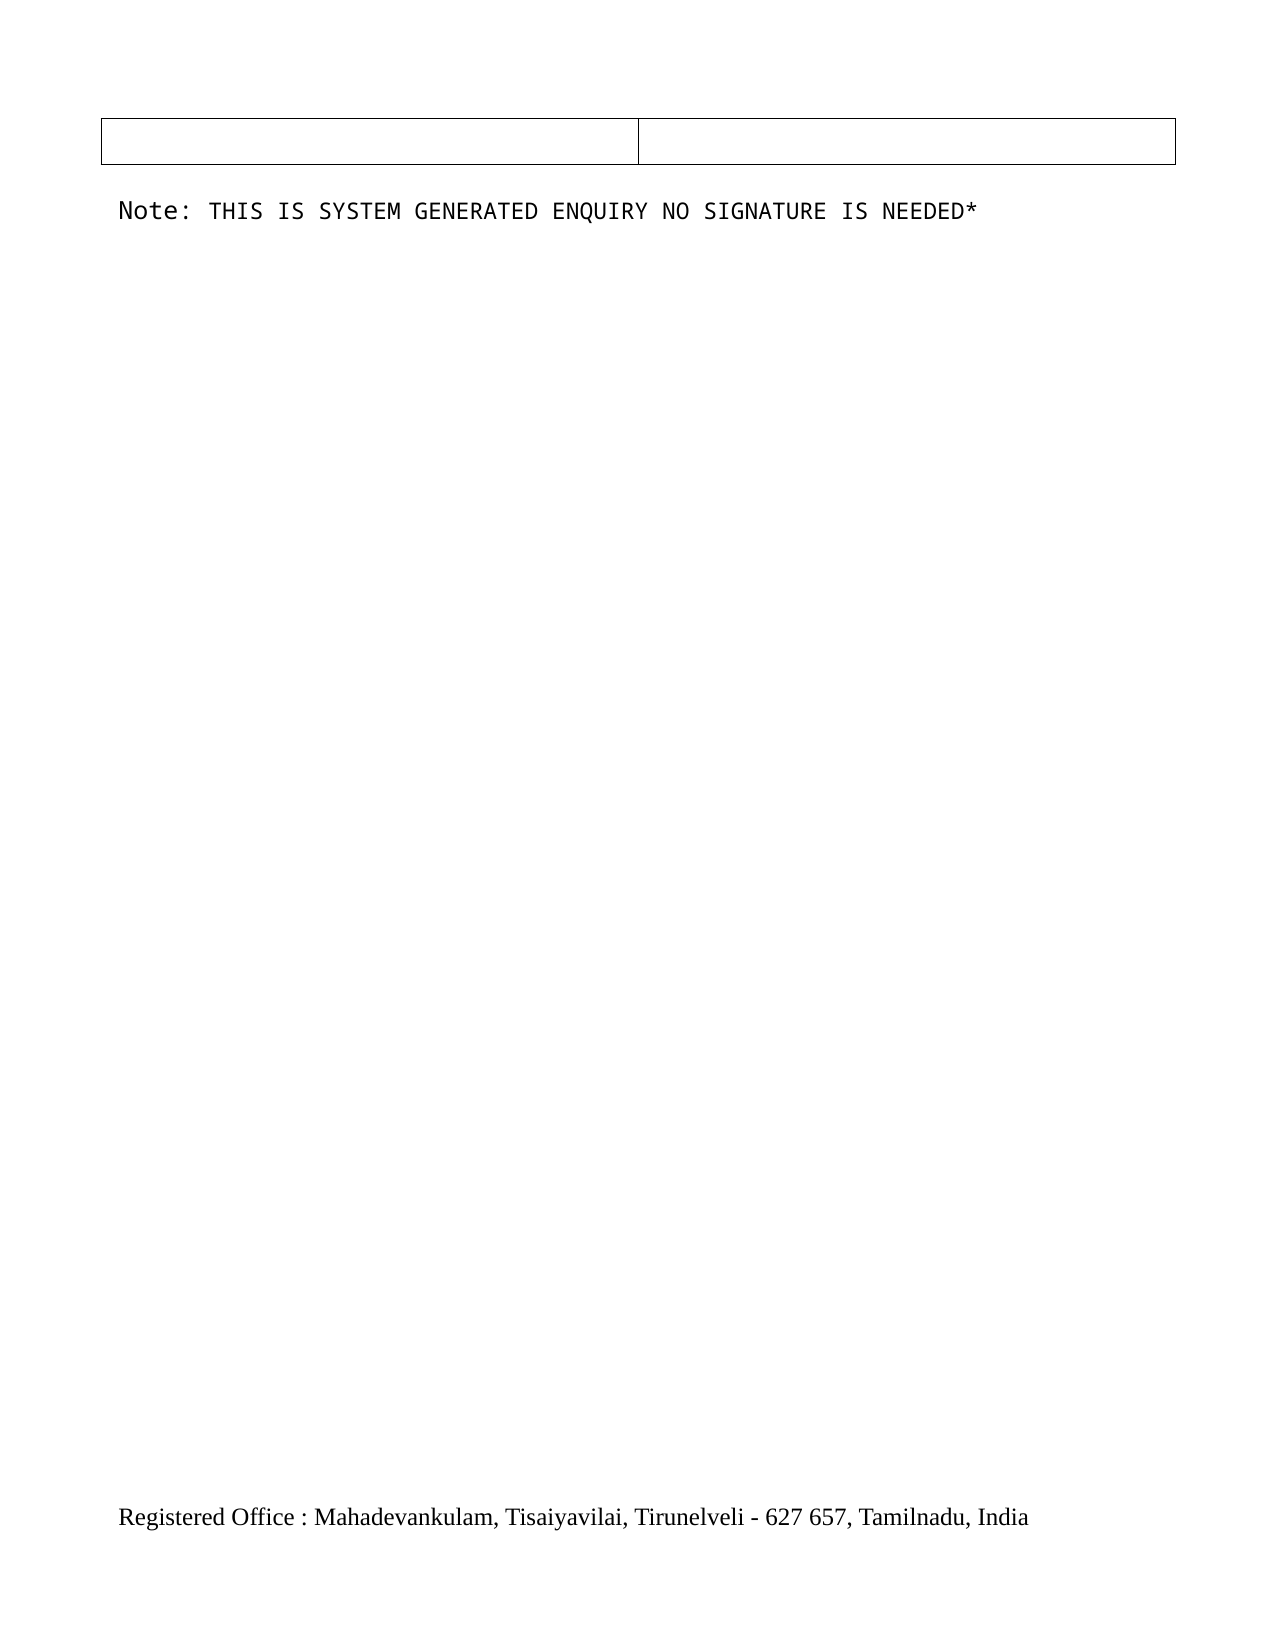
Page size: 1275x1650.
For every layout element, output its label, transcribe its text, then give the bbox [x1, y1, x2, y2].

table_cell [102, 119, 638, 164]
table_cell [639, 119, 1175, 164]
text Note: THIS IS SYSTEM GENERATED ENQUIRY NO SIGNATURE IS NEEDED* [118, 193, 1157, 227]
